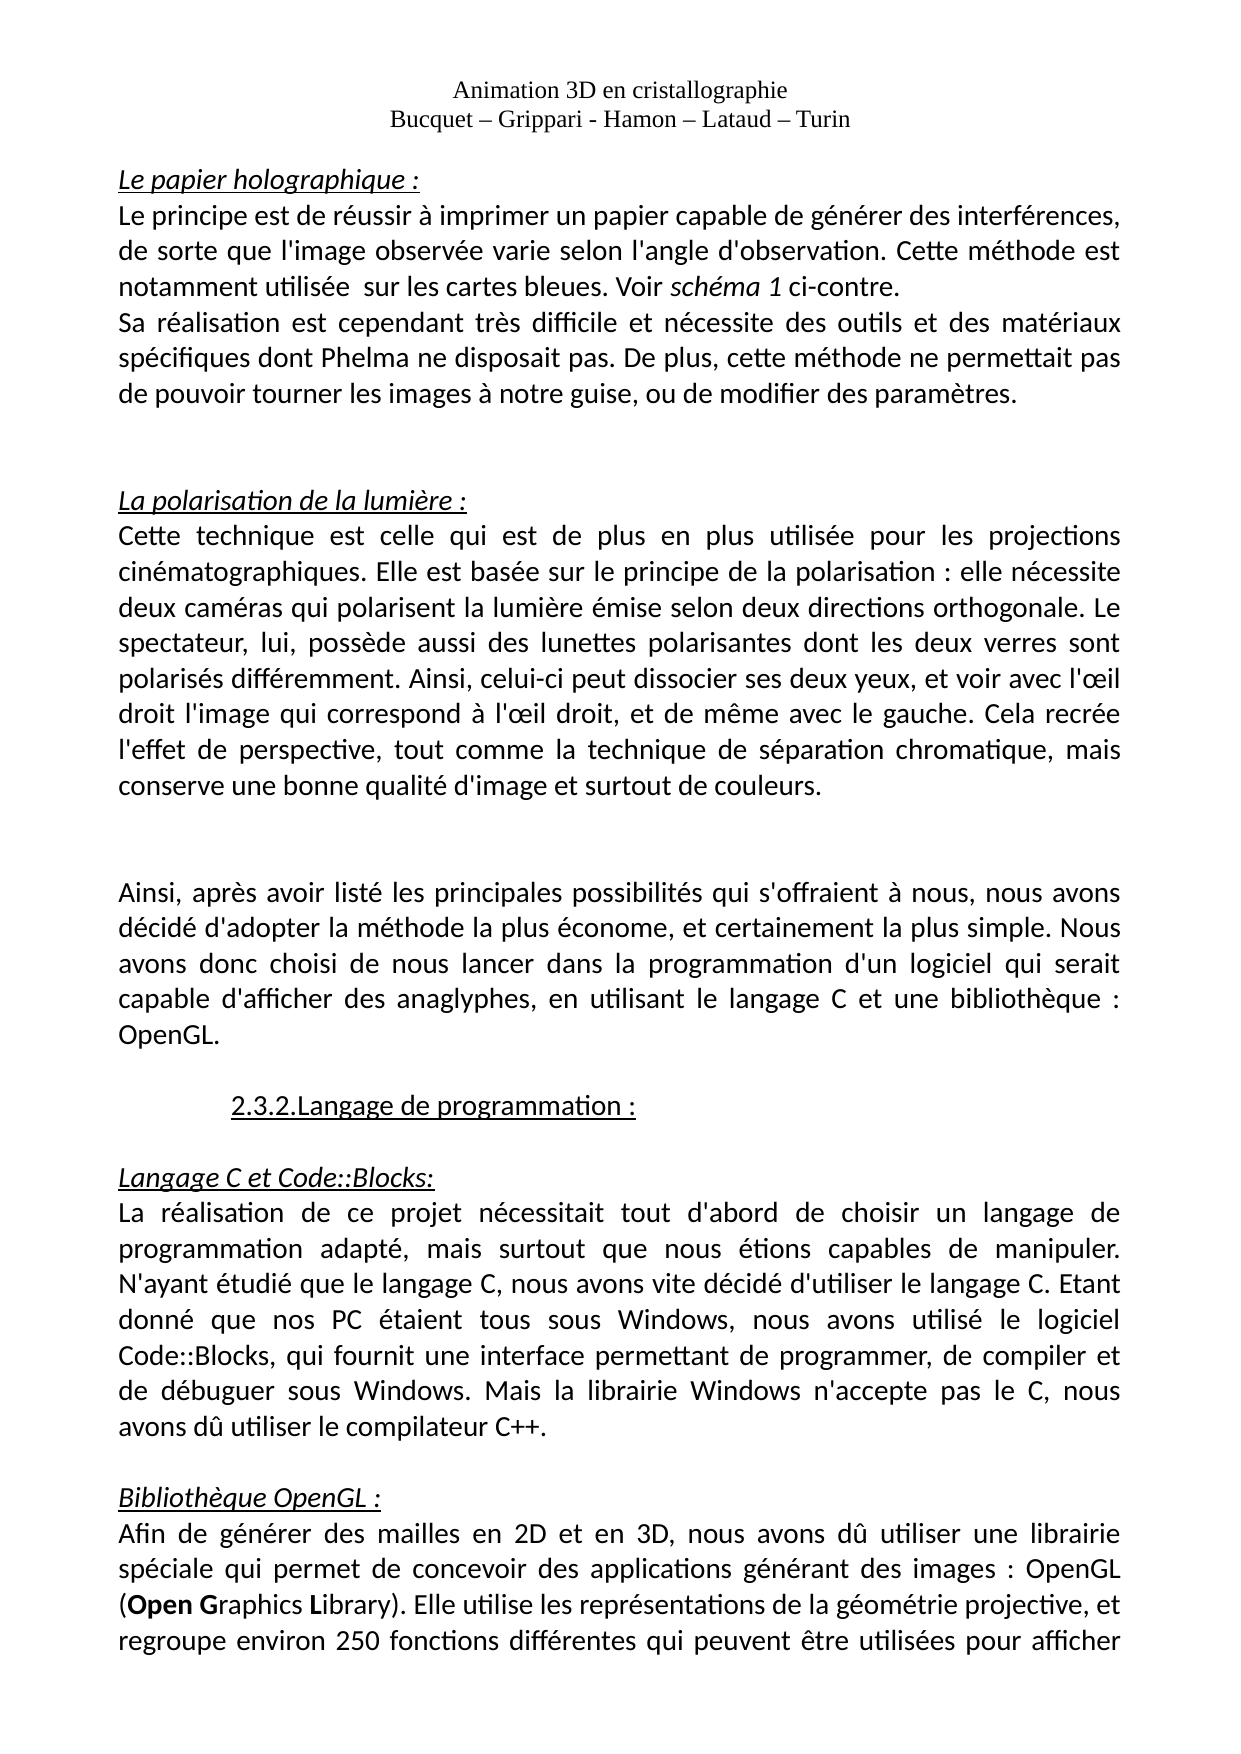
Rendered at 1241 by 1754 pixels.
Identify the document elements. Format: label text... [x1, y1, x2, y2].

text Afin de générer des mailles en 2D et en 3D, nous avons dû utiliser une librairie spéciale qui permet de concevoir des applications générant des images : OpenGL (Open Graphics Library). Elle utilise les représentations de la géométrie projective, et regroupe environ 250 fonctions différentes qui peuvent être utilisées pour afficher [118, 1515, 1122, 1657]
text Langage C et Code::Blocks: [118, 1159, 1122, 1194]
text La réalisation de ce projet nécessitait tout d'abord de choisir un langage de programmation adapté, mais surtout que nous étions capables de manipuler. N'ayant étudié que le langage C, nous avons vite décidé d'utiliser le langage C. Etant donné que nos PC étaient tous sous Windows, nous avons utilisé le logiciel Code::Blocks, qui fournit une interface permettant de programmer, de compiler et de débuguer sous Windows. Mais la librairie Windows n'accepte pas le C, nous avons dû utiliser le compilateur C++. [118, 1194, 1122, 1444]
text Bibliothèque OpenGL : [118, 1479, 1122, 1515]
text Sa réalisation est cependant très difficile et nécessite des outils et des matériaux spécifiques dont Phelma ne disposait pas. De plus, cette méthode ne permettait pas de pouvoir tourner les images à notre guise, ou de modifier des paramètres. [118, 304, 1122, 411]
text Le papier holographique : [118, 161, 1122, 197]
text Le principe est de réussir à imprimer un papier capable de générer des interférences, de sorte que l'image observée varie selon l'angle d'observation. Cette méthode est notamment utilisée sur les cartes bleues. Voir schéma 1 ci-contre. [118, 197, 1122, 304]
text Ainsi, après avoir listé les principales possibilités qui s'offraient à nous, nous avons décidé d'adopter la méthode la plus économe, et certainement la plus simple. Nous avons donc choisi de nous lancer dans la programmation d'un logiciel qui serait capable d'afficher des anaglyphes, en utilisant le langage C et une bibliothèque : OpenGL. [118, 874, 1122, 1052]
text La polarisation de la lumière : [118, 482, 1122, 517]
text Cette technique est celle qui est de plus en plus utilisée pour les projections cinématographiques. Elle est basée sur le principe de la polarisation : elle nécessite deux caméras qui polarisent la lumière émise selon deux directions orthogonale. Le spectateur, lui, possède aussi des lunettes polarisantes dont les deux verres sont polarisés différemment. Ainsi, celui-ci peut dissocier ses deux yeux, et voir avec l'œil droit l'image qui correspond à l'œil droit, et de même avec le gauche. Cela recrée l'effet de perspective, tout comme la technique de séparation chromatique, mais conserve une bonne qualité d'image et surtout de couleurs. [118, 517, 1122, 802]
list Langage de programmation : [118, 1087, 1122, 1123]
